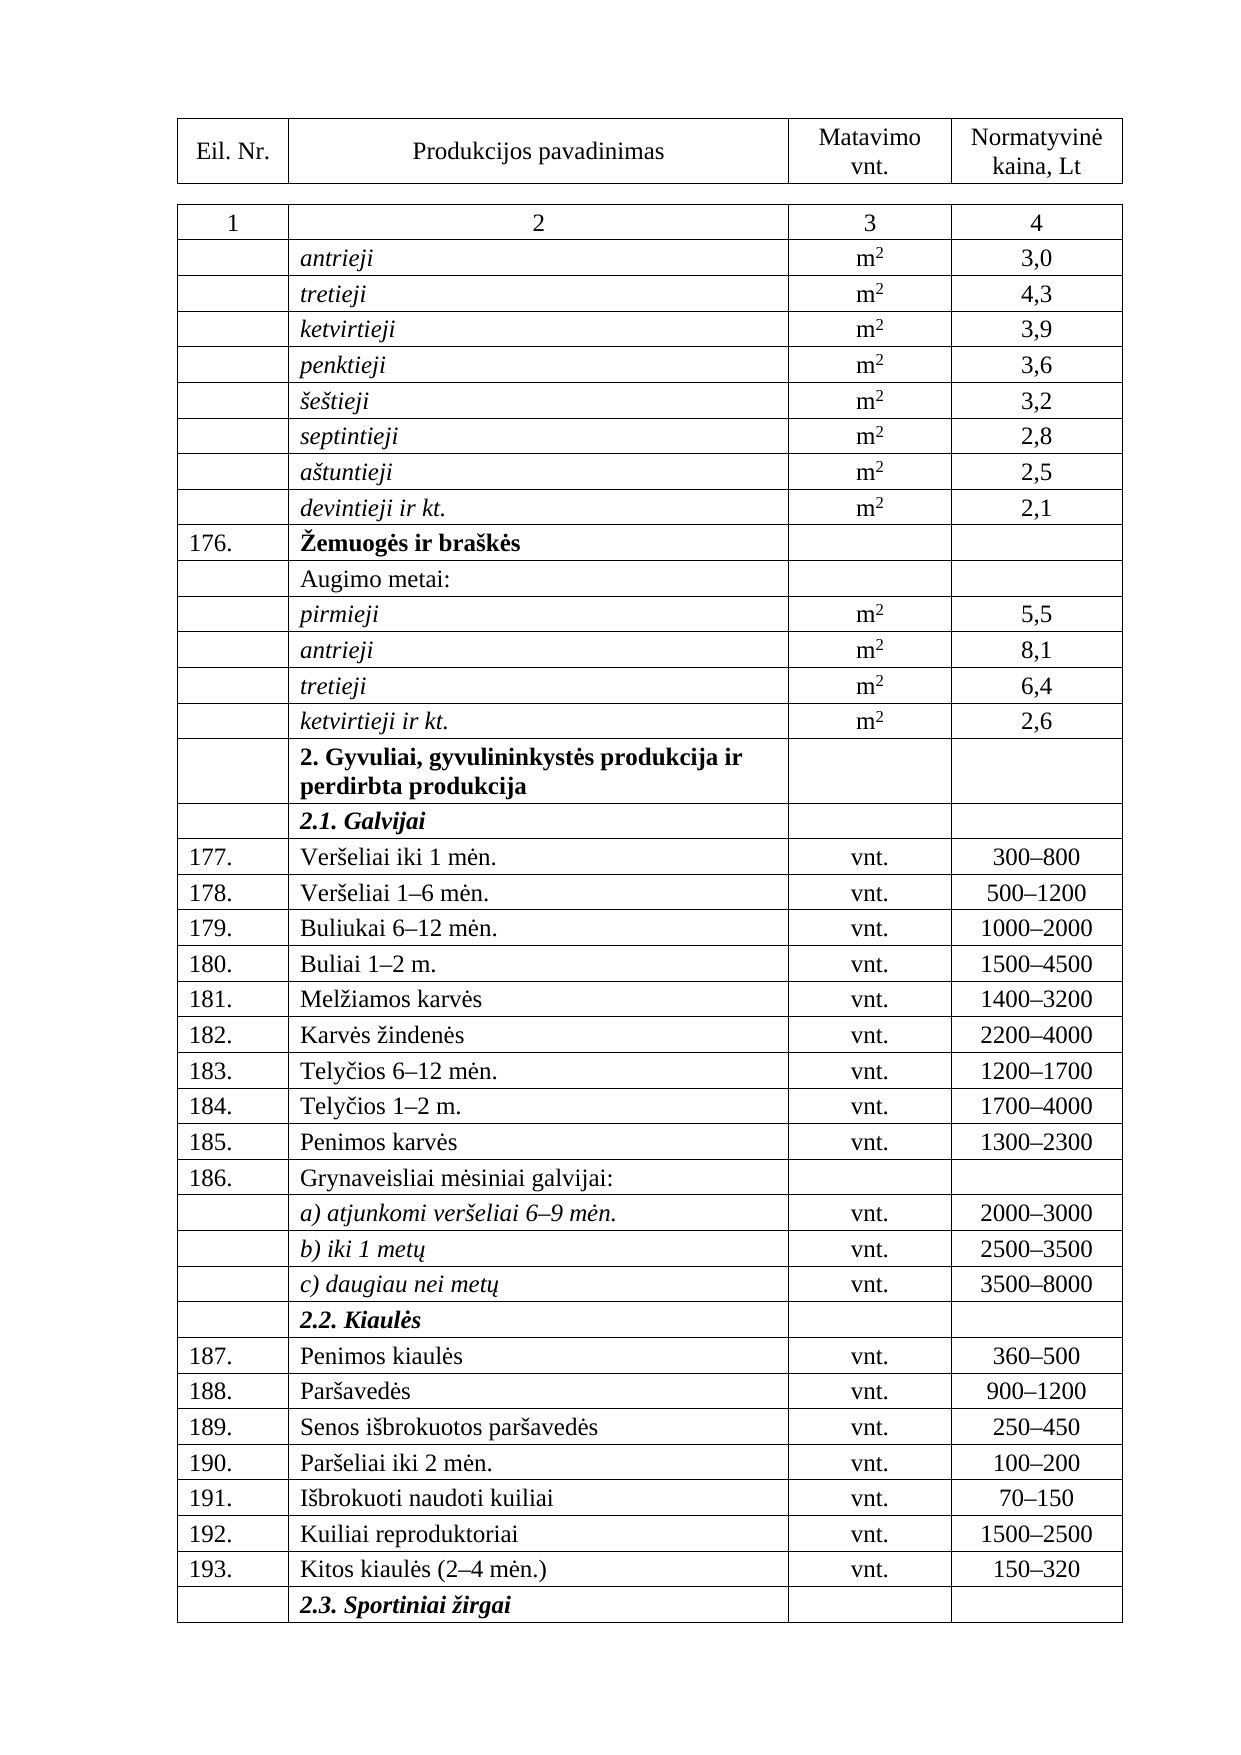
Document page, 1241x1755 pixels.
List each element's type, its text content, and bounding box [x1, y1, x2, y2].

table_cell tretieji [289, 276, 788, 311]
table_cell ketvirtieji [289, 312, 788, 346]
table_cell [178, 632, 288, 667]
table_cell 6,4 [952, 668, 1122, 702]
table_header Eil. Nr. [178, 119, 288, 182]
table_cell [178, 1195, 288, 1230]
table_cell 183. [178, 1053, 288, 1087]
table_cell 2000–3000 [952, 1195, 1122, 1230]
table_cell vnt. [789, 1231, 951, 1266]
table_cell [789, 804, 951, 838]
table_cell Veršeliai iki 1 mėn. [289, 839, 788, 874]
table_cell Išbrokuoti naudoti kuiliai [289, 1480, 788, 1515]
table_cell vnt. [789, 1195, 951, 1230]
table_cell m2 [789, 597, 951, 631]
table_cell [178, 454, 288, 489]
table_cell ketvirtieji ir kt. [289, 704, 788, 738]
table_cell Telyčios 1–2 m. [289, 1089, 788, 1123]
table_cell vnt. [789, 1374, 951, 1408]
table_cell 150–320 [952, 1552, 1122, 1586]
table_cell vnt. [789, 1480, 951, 1515]
table_cell 1300–2300 [952, 1124, 1122, 1159]
table_cell [789, 1302, 951, 1337]
table_header Normatyvinė kaina, Lt [952, 119, 1122, 182]
table_cell 3 [789, 205, 951, 239]
table_cell 192. [178, 1516, 288, 1551]
table_cell vnt. [789, 839, 951, 874]
table_cell [952, 525, 1122, 560]
table_cell [178, 347, 288, 382]
table_cell 185. [178, 1124, 288, 1159]
table_cell antrieji [289, 632, 788, 667]
table_cell vnt. [789, 875, 951, 909]
table_cell 4 [952, 205, 1122, 239]
table_cell Karvės žindenės [289, 1017, 788, 1052]
table_cell 3,9 [952, 312, 1122, 346]
table_cell 177. [178, 839, 288, 874]
table_cell [178, 804, 288, 838]
table_cell 1400–3200 [952, 982, 1122, 1016]
table_cell 5,5 [952, 597, 1122, 631]
table_cell Augimo metai: [289, 561, 788, 596]
table_cell 2. Gyvuliai, gyvulininkystės produkcija ir perdirbta produkcija [289, 739, 788, 802]
table_cell 3500–8000 [952, 1267, 1122, 1301]
table_cell vnt. [789, 910, 951, 945]
table_cell vnt. [789, 1267, 951, 1301]
table_cell [789, 561, 951, 596]
table_cell 3,6 [952, 347, 1122, 382]
table_cell Senos išbrokuotos paršavedės [289, 1409, 788, 1444]
table_cell m2 [789, 704, 951, 738]
table_cell vnt. [789, 1338, 951, 1372]
table_cell [952, 739, 1122, 802]
table_cell m2 [789, 490, 951, 524]
table_cell 2,5 [952, 454, 1122, 489]
table_cell 2500–3500 [952, 1231, 1122, 1266]
table_cell 100–200 [952, 1445, 1122, 1479]
table_cell [178, 739, 288, 802]
table_cell Buliukai 6–12 mėn. [289, 910, 788, 945]
table_cell 1700–4000 [952, 1089, 1122, 1123]
table_cell 2,1 [952, 490, 1122, 524]
table_cell [789, 525, 951, 560]
table_cell vnt. [789, 1552, 951, 1586]
table_cell pirmieji [289, 597, 788, 631]
table_cell 1200–1700 [952, 1053, 1122, 1087]
table_cell 1 [178, 205, 288, 239]
table_cell 191. [178, 1480, 288, 1515]
table_cell 187. [178, 1338, 288, 1372]
table_cell 179. [178, 910, 288, 945]
table_cell 250–450 [952, 1409, 1122, 1444]
table_cell 2.3. Sportiniai žirgai [289, 1587, 788, 1622]
table_cell vnt. [789, 1516, 951, 1551]
table_cell vnt. [789, 946, 951, 981]
table_cell 186. [178, 1160, 288, 1194]
table_cell m2 [789, 668, 951, 702]
table_cell 180. [178, 946, 288, 981]
table_cell Grynaveisliai mėsiniai galvijai: [289, 1160, 788, 1194]
table_cell 176. [178, 525, 288, 560]
table_header Produkcijos pavadinimas [289, 119, 788, 182]
table_cell 189. [178, 1409, 288, 1444]
table_cell 2,8 [952, 419, 1122, 453]
table_cell [289, 184, 788, 204]
table_cell [952, 804, 1122, 838]
table_cell 193. [178, 1552, 288, 1586]
table_cell m2 [789, 312, 951, 346]
table_cell penktieji [289, 347, 788, 382]
table_cell [178, 561, 288, 596]
table_cell a) atjunkomi veršeliai 6–9 mėn. [289, 1195, 788, 1230]
table_cell [789, 739, 951, 802]
table_cell 8,1 [952, 632, 1122, 667]
table_cell [178, 383, 288, 417]
table_cell m2 [789, 419, 951, 453]
table_cell 500–1200 [952, 875, 1122, 909]
table_cell vnt. [789, 1017, 951, 1052]
table_cell [178, 704, 288, 738]
table_cell 300–800 [952, 839, 1122, 874]
table_cell 4,3 [952, 276, 1122, 311]
table_cell antrieji [289, 240, 788, 275]
table_cell 360–500 [952, 1338, 1122, 1372]
table_cell Žemuogės ir braškės [289, 525, 788, 560]
table_cell 2.1. Galvijai [289, 804, 788, 838]
table_cell Penimos karvės [289, 1124, 788, 1159]
table_cell 1500–4500 [952, 946, 1122, 981]
table_cell [177, 184, 288, 204]
table_cell 3,2 [952, 383, 1122, 417]
table_cell 1500–2500 [952, 1516, 1122, 1551]
table_cell septintieji [289, 419, 788, 453]
table_cell aštuntieji [289, 454, 788, 489]
table_cell [178, 276, 288, 311]
table_cell šeštieji [289, 383, 788, 417]
table_cell Veršeliai 1–6 mėn. [289, 875, 788, 909]
table_cell 188. [178, 1374, 288, 1408]
table_cell 190. [178, 1445, 288, 1479]
table_cell 178. [178, 875, 288, 909]
table_cell Penimos kiaulės [289, 1338, 788, 1372]
table_cell m2 [789, 347, 951, 382]
table_cell [178, 1231, 288, 1266]
table_cell Kitos kiaulės (2–4 mėn.) [289, 1552, 788, 1586]
table_cell Buliai 1–2 m. [289, 946, 788, 981]
table_cell 182. [178, 1017, 288, 1052]
table_cell 70–150 [952, 1480, 1122, 1515]
table_cell Paršavedės [289, 1374, 788, 1408]
table_cell [789, 184, 951, 204]
table_header Matavimo vnt. [789, 119, 951, 182]
table_cell [178, 490, 288, 524]
table_cell [178, 1267, 288, 1301]
table_cell [178, 312, 288, 346]
table_cell vnt. [789, 1089, 951, 1123]
table_cell c) daugiau nei metų [289, 1267, 788, 1301]
table_cell 900–1200 [952, 1374, 1122, 1408]
table_cell [178, 240, 288, 275]
table_cell devintieji ir kt. [289, 490, 788, 524]
table_cell [951, 184, 1122, 204]
table_cell [789, 1587, 951, 1622]
table_cell tretieji [289, 668, 788, 702]
table_cell m2 [789, 240, 951, 275]
table_cell 2 [289, 205, 788, 239]
table_cell Melžiamos karvės [289, 982, 788, 1016]
table_cell 181. [178, 982, 288, 1016]
table_cell vnt. [789, 1409, 951, 1444]
table_cell [952, 1587, 1122, 1622]
table_cell m2 [789, 632, 951, 667]
table_cell vnt. [789, 1124, 951, 1159]
table_cell 1000–2000 [952, 910, 1122, 945]
table_cell 2.2. Kiaulės [289, 1302, 788, 1337]
table_cell [178, 597, 288, 631]
table_cell [178, 1302, 288, 1337]
table_cell 2200–4000 [952, 1017, 1122, 1052]
table_cell 184. [178, 1089, 288, 1123]
table_cell [952, 1302, 1122, 1337]
table_cell 3,0 [952, 240, 1122, 275]
table_cell [178, 668, 288, 702]
table_cell [178, 1587, 288, 1622]
table_cell b) iki 1 metų [289, 1231, 788, 1266]
table_cell vnt. [789, 982, 951, 1016]
table_cell Telyčios 6–12 mėn. [289, 1053, 788, 1087]
table_cell [178, 419, 288, 453]
table_cell m2 [789, 383, 951, 417]
table_cell [952, 1160, 1122, 1194]
table_cell [952, 561, 1122, 596]
table_cell [789, 1160, 951, 1194]
table_cell vnt. [789, 1445, 951, 1479]
table_cell 2,6 [952, 704, 1122, 738]
table_cell Kuiliai reproduktoriai [289, 1516, 788, 1551]
table_cell Paršeliai iki 2 mėn. [289, 1445, 788, 1479]
table_cell vnt. [789, 1053, 951, 1087]
table_cell m2 [789, 454, 951, 489]
table_cell m2 [789, 276, 951, 311]
